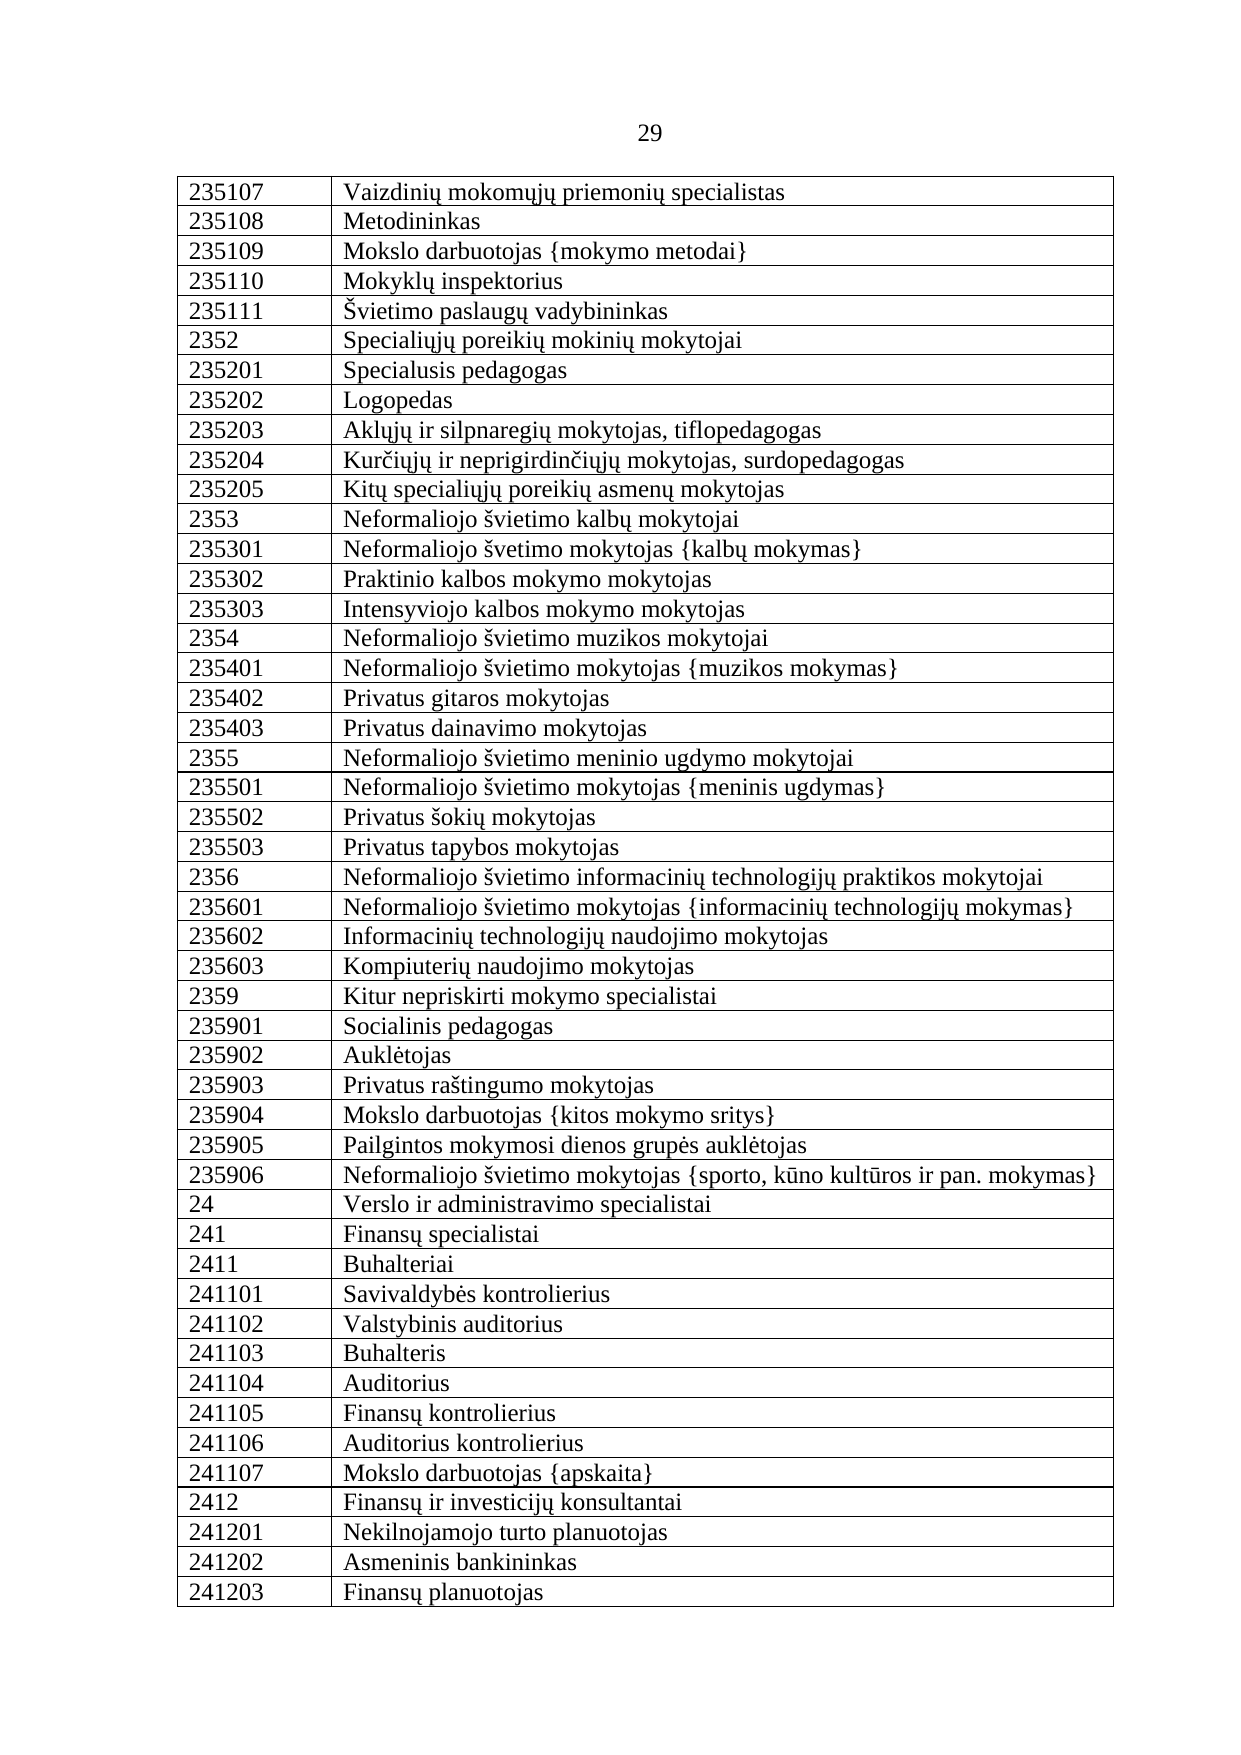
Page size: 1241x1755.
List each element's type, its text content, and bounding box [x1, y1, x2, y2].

table_cell 241107 [178, 1458, 331, 1486]
table_cell Finansų kontrolierius [332, 1398, 1113, 1427]
table_cell [1114, 980, 1119, 1010]
table_cell [1114, 1278, 1119, 1308]
table_cell [1114, 1248, 1119, 1278]
table_cell Finansų ir investicijų konsultantai [332, 1488, 1113, 1516]
table_cell Privatus raštingumo mokytojas [332, 1070, 1113, 1099]
table_cell 235201 [178, 355, 331, 384]
table_cell [1114, 1486, 1119, 1516]
table_cell 2354 [178, 624, 331, 652]
table_cell [1114, 950, 1119, 980]
table_cell 235303 [178, 594, 331, 622]
table_cell Auklėtojas [332, 1041, 1113, 1069]
table_cell Neformaliojo švietimo mokytojas {informacinių technologijų mokymas} [332, 892, 1113, 920]
table_cell Privatus dainavimo mokytojas [332, 713, 1113, 742]
table_cell [1114, 682, 1119, 712]
table_cell 235502 [178, 802, 331, 831]
table_cell Informacinių technologijų naudojimo mokytojas [332, 921, 1113, 950]
table_cell [1114, 1099, 1119, 1129]
table_cell Mokyklų inspektorius [332, 266, 1113, 295]
table_cell 241105 [178, 1398, 331, 1427]
table_cell 235501 [178, 773, 331, 801]
table_cell Neformaliojo švietimo informacinių technologijų praktikos mokytojai [332, 862, 1113, 891]
table_cell [1114, 861, 1119, 891]
table_cell 235902 [178, 1041, 331, 1069]
table_cell 235402 [178, 683, 331, 712]
table_cell 235204 [178, 445, 331, 473]
table_cell Kitų specialiųjų poreikių asmenų mokytojas [332, 475, 1113, 503]
table_cell [1114, 205, 1119, 235]
table_cell [1114, 831, 1119, 861]
table_cell Asmeninis bankininkas [332, 1547, 1113, 1576]
table_cell Valstybinis auditorius [332, 1309, 1113, 1337]
table_cell 235302 [178, 564, 331, 593]
table_cell Neformaliojo švietimo meninio ugdymo mokytojai [332, 743, 1113, 771]
table_cell Mokslo darbuotojas {mokymo metodai} [332, 236, 1113, 265]
table_cell 235401 [178, 653, 331, 682]
table_cell 235602 [178, 921, 331, 950]
table_cell 235503 [178, 832, 331, 861]
table_cell Kurčiųjų ir neprigirdinčiųjų mokytojas, surdopedagogas [332, 445, 1113, 473]
table_cell [1114, 444, 1119, 473]
table_cell Intensyviojo kalbos mokymo mokytojas [332, 594, 1113, 622]
table_cell [1114, 920, 1119, 950]
table_cell [1114, 1516, 1119, 1546]
table_cell [1114, 563, 1119, 593]
table_cell Socialinis pedagogas [332, 1011, 1113, 1039]
table_cell 235203 [178, 415, 331, 444]
table_cell [1114, 1338, 1119, 1367]
table_cell Neformaliojo švietimo kalbų mokytojai [332, 504, 1113, 533]
table_cell [1114, 1129, 1119, 1159]
table_cell Mokslo darbuotojas {kitos mokymo sritys} [332, 1100, 1113, 1129]
table_cell 235301 [178, 534, 331, 563]
table_cell 241101 [178, 1279, 331, 1308]
table_cell 2411 [178, 1249, 331, 1278]
table_cell [1114, 1189, 1119, 1218]
table_cell 241201 [178, 1517, 331, 1546]
table_cell 235202 [178, 385, 331, 414]
table_cell [1114, 474, 1119, 503]
table_cell [1114, 593, 1119, 622]
table_cell 235205 [178, 475, 331, 503]
table_cell [1114, 533, 1119, 563]
table_cell [1114, 1576, 1119, 1606]
table_cell [1114, 742, 1119, 771]
table_cell Neformaliojo švietimo muzikos mokytojai [332, 624, 1113, 652]
table_cell Auditorius kontrolierius [332, 1428, 1113, 1457]
table_cell 2353 [178, 504, 331, 533]
table_cell [1114, 1040, 1119, 1069]
table_cell 241104 [178, 1368, 331, 1397]
table_cell 235904 [178, 1100, 331, 1129]
table_cell 2356 [178, 862, 331, 891]
table_cell Finansų specialistai [332, 1219, 1113, 1248]
table_cell [1114, 1457, 1119, 1486]
table_cell Nekilnojamojo turto planuotojas [332, 1517, 1113, 1546]
table_cell Kitur nepriskirti mokymo specialistai [332, 981, 1113, 1010]
table_cell [1114, 1427, 1119, 1457]
table_cell Švietimo paslaugų vadybininkas [332, 296, 1113, 324]
table_cell Buhalteris [332, 1339, 1113, 1367]
table_cell Specialusis pedagogas [332, 355, 1113, 384]
table_cell Mokslo darbuotojas {apskaita} [332, 1458, 1113, 1486]
table_cell Privatus tapybos mokytojas [332, 832, 1113, 861]
table_cell Metodininkas [332, 206, 1113, 235]
table_cell [1114, 295, 1119, 324]
table_cell 235111 [178, 296, 331, 324]
table_cell Auditorius [332, 1368, 1113, 1397]
table_cell [1114, 325, 1119, 354]
table_cell 241202 [178, 1547, 331, 1576]
table_cell Vaizdinių mokomųjų priemonių specialistas [332, 177, 1113, 205]
table_cell Specialiųjų poreikių mokinių mokytojai [332, 326, 1113, 354]
table_cell [1114, 1218, 1119, 1248]
table_cell 235107 [178, 177, 331, 205]
table_cell Pailgintos mokymosi dienos grupės auklėtojas [332, 1130, 1113, 1159]
table_cell 241103 [178, 1339, 331, 1367]
table_cell Savivaldybės kontrolierius [332, 1279, 1113, 1308]
table_cell [1114, 354, 1119, 384]
table_cell [1114, 503, 1119, 533]
table_cell 235903 [178, 1070, 331, 1099]
table_cell 235905 [178, 1130, 331, 1159]
table_cell Neformaliojo švietimo mokytojas {muzikos mokymas} [332, 653, 1113, 682]
table_cell Neformaliojo švetimo mokytojas {kalbų mokymas} [332, 534, 1113, 563]
table_cell 2412 [178, 1488, 331, 1516]
table_cell Logopedas [332, 385, 1113, 414]
table_cell Verslo ir administravimo specialistai [332, 1190, 1113, 1218]
table_cell Aklųjų ir silpnaregių mokytojas, tiflopedagogas [332, 415, 1113, 444]
table_cell 2359 [178, 981, 331, 1010]
table_cell 235110 [178, 266, 331, 295]
table_cell Finansų planuotojas [332, 1577, 1113, 1606]
table_cell [1114, 265, 1119, 295]
table_cell Privatus šokių mokytojas [332, 802, 1113, 831]
table_cell [1114, 891, 1119, 920]
table_cell Neformaliojo švietimo mokytojas {sporto, kūno kultūros ir pan. mokymas} [332, 1160, 1113, 1188]
table_cell [1114, 1308, 1119, 1337]
table_cell 2352 [178, 326, 331, 354]
table_cell 235109 [178, 236, 331, 265]
table_cell [1114, 712, 1119, 742]
table_cell [1114, 384, 1119, 414]
table_cell 241102 [178, 1309, 331, 1337]
table_cell [1114, 1546, 1119, 1576]
table_cell [1114, 652, 1119, 682]
table_cell 235108 [178, 206, 331, 235]
table_cell 235601 [178, 892, 331, 920]
table_cell [1114, 771, 1119, 801]
table_cell 241106 [178, 1428, 331, 1457]
table_cell 235603 [178, 951, 331, 980]
table_cell 24 [178, 1190, 331, 1218]
table_cell [1114, 1010, 1119, 1039]
table_cell 235403 [178, 713, 331, 742]
table_cell [1114, 1069, 1119, 1099]
table_cell 2355 [178, 743, 331, 771]
table_cell [1114, 1159, 1119, 1188]
table_cell Praktinio kalbos mokymo mokytojas [332, 564, 1113, 593]
table_cell Kompiuterių naudojimo mokytojas [332, 951, 1113, 980]
table_cell [1114, 623, 1119, 652]
table_cell [1114, 414, 1119, 444]
table_cell [1114, 176, 1119, 205]
table_cell 235901 [178, 1011, 331, 1039]
table_cell [1114, 235, 1119, 265]
table_cell 241 [178, 1219, 331, 1248]
table_cell Neformaliojo švietimo mokytojas {meninis ugdymas} [332, 773, 1113, 801]
table_cell [1114, 1367, 1119, 1397]
table_cell Privatus gitaros mokytojas [332, 683, 1113, 712]
table_cell [1114, 801, 1119, 831]
table_cell 241203 [178, 1577, 331, 1606]
table_cell 235906 [178, 1160, 331, 1188]
table_cell Buhalteriai [332, 1249, 1113, 1278]
table_cell [1114, 1397, 1119, 1427]
